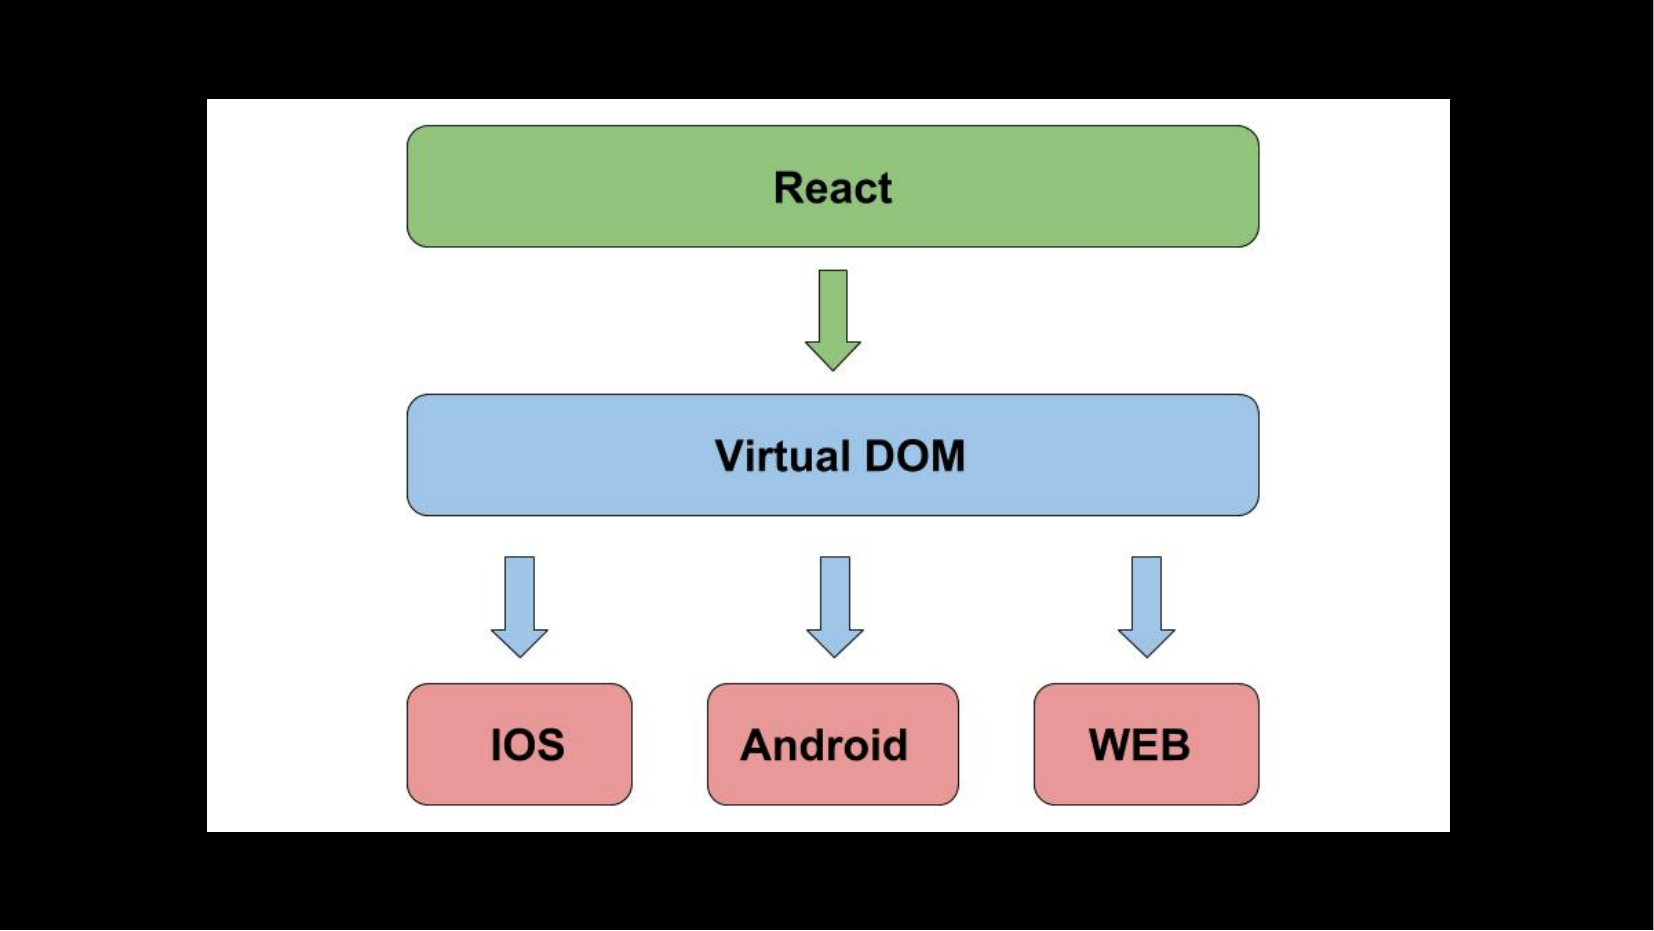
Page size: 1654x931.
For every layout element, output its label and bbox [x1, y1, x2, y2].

picture [207, 99, 1450, 833]
